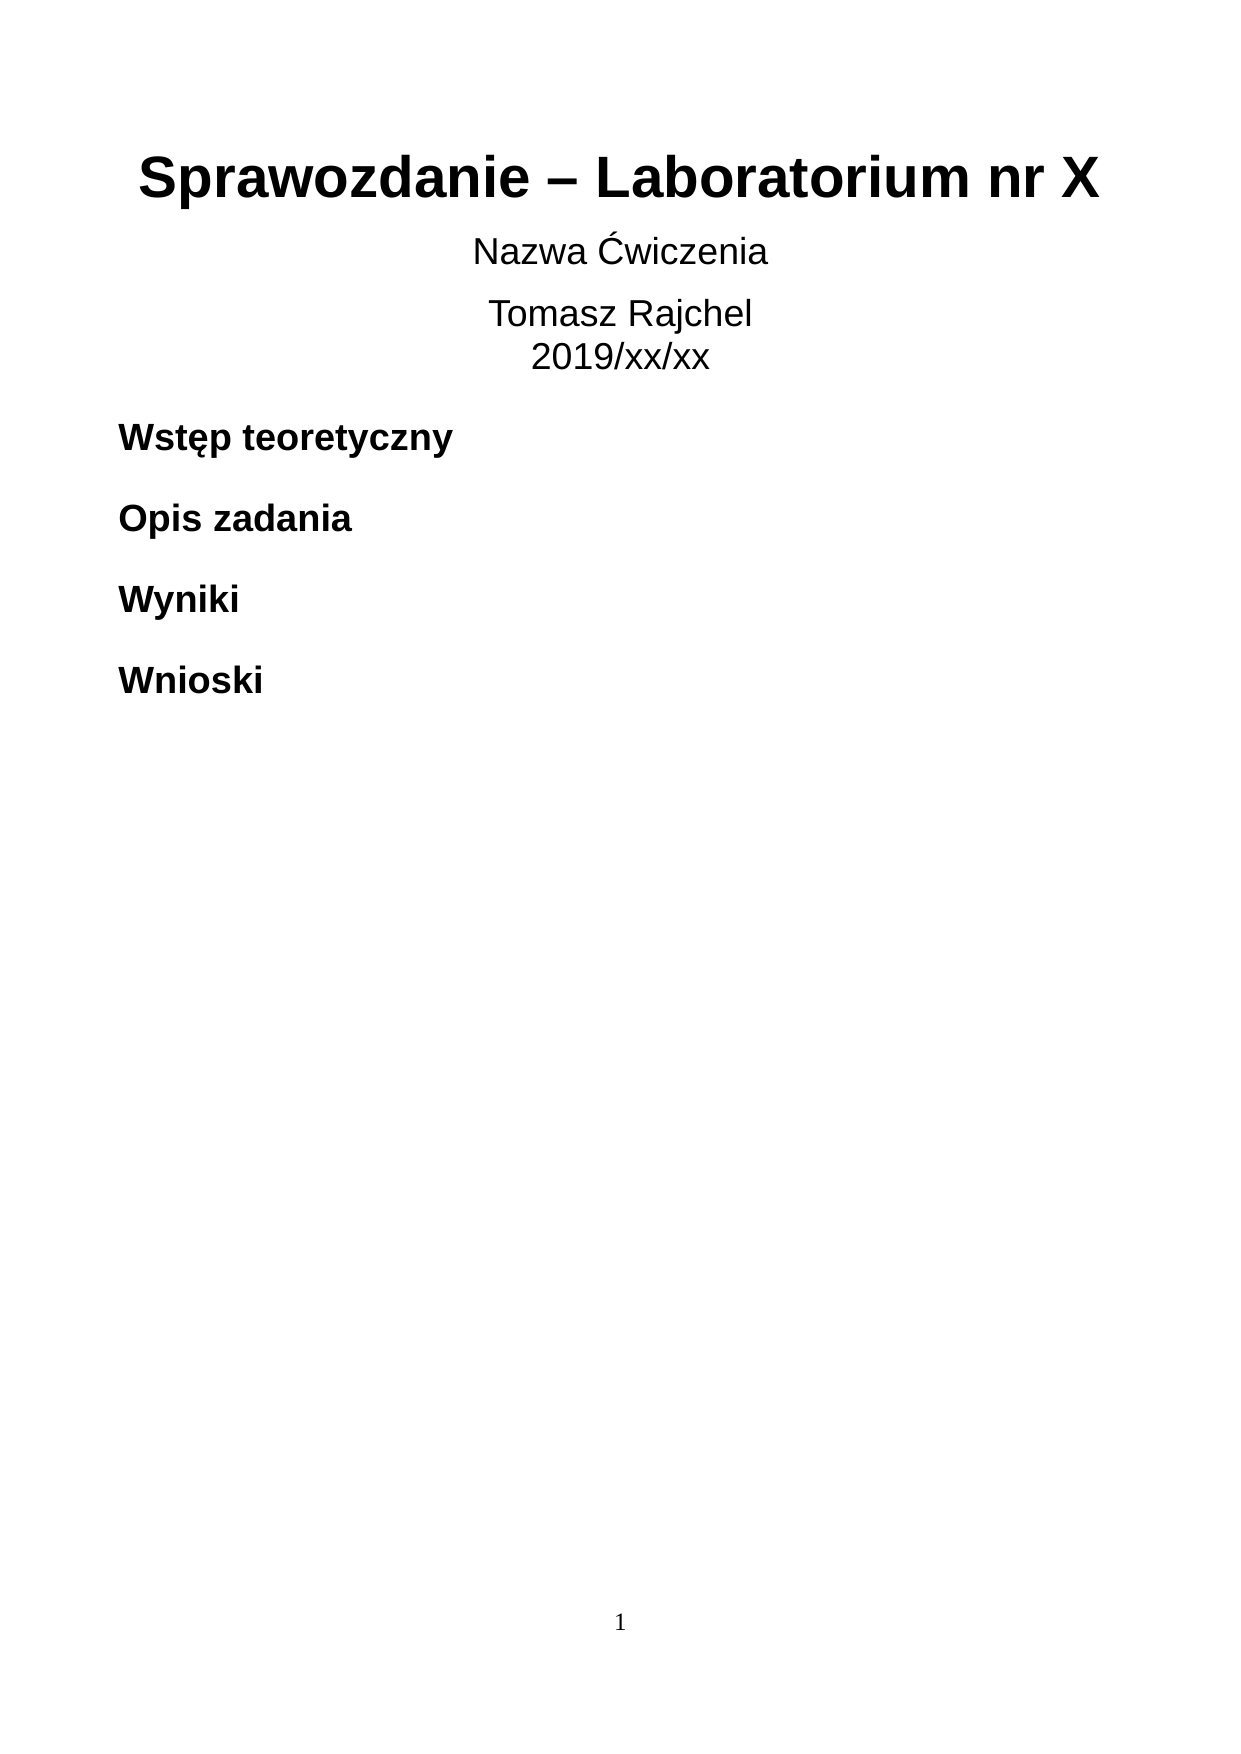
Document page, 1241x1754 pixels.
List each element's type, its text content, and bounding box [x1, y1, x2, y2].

subtitle Wnioski [118, 658, 1122, 702]
subtitle Tomasz Rajchel 2019/xx/xx [118, 291, 1122, 377]
subtitle Wyniki [118, 577, 1122, 621]
subtitle Nazwa Ćwiczenia [118, 229, 1122, 272]
subtitle Opis zadania [118, 496, 1122, 539]
title Sprawozdanie – Laboratorium nr X [118, 143, 1122, 210]
subtitle Wstęp teoretyczny [118, 414, 1122, 458]
